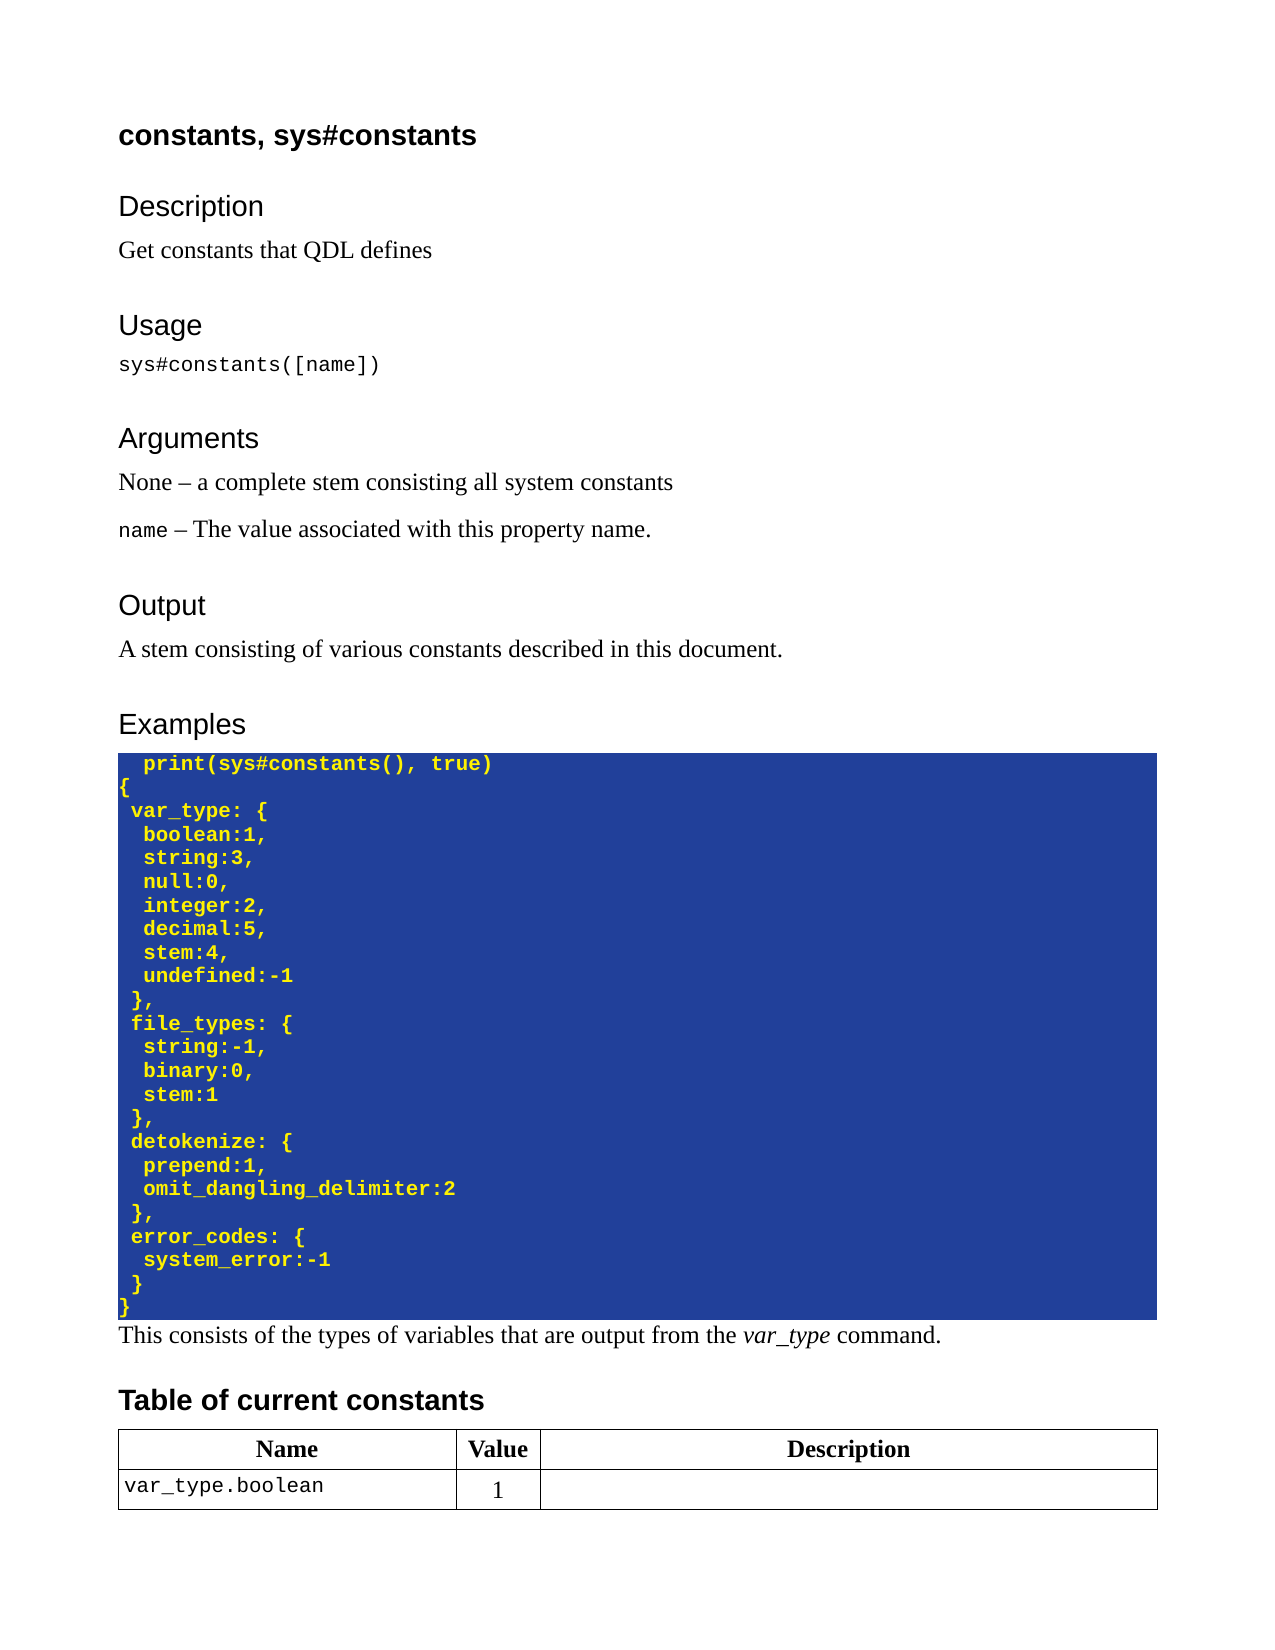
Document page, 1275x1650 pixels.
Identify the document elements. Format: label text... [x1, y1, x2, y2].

text }, [118, 1107, 1157, 1131]
subtitle Output [118, 588, 1157, 622]
text Get constants that QDL defines [118, 235, 1157, 264]
text var_type: { [118, 800, 1157, 824]
text detokenize: { [118, 1131, 1157, 1155]
subtitle Table of current constants [118, 1382, 1157, 1416]
text boolean:1, [118, 824, 1157, 847]
table_header Description [541, 1430, 1157, 1469]
text stem:4, [118, 942, 1157, 966]
text prepend:1, [118, 1155, 1157, 1178]
subtitle Usage [118, 308, 1157, 342]
text } [118, 1273, 1157, 1297]
text file_types: { [118, 1013, 1157, 1036]
text print(sys#constants(), true) [118, 753, 1157, 776]
text null:0, [118, 871, 1157, 894]
text undefined:-1 [118, 966, 1157, 989]
text A stem consisting of various constants described in this document. [118, 634, 1157, 663]
text omit_dangling_delimiter:2 [118, 1178, 1157, 1202]
text decimal:5, [118, 918, 1157, 942]
text error_codes: { [118, 1226, 1157, 1249]
text } [118, 1297, 1157, 1320]
subtitle Description [118, 189, 1157, 223]
text integer:2, [118, 894, 1157, 918]
text binary:0, [118, 1060, 1157, 1084]
text sys#constants([name]) [118, 354, 1157, 378]
text }, [118, 989, 1157, 1013]
subtitle Examples [118, 707, 1157, 740]
table_header Name [119, 1430, 456, 1469]
text stem:1 [118, 1084, 1157, 1107]
text None – a complete stem consisting all system constants [118, 467, 1157, 496]
text }, [118, 1202, 1157, 1226]
table_cell var_type.boolean [119, 1470, 456, 1509]
subtitle constants, sys#constants [118, 118, 1157, 152]
table_cell 1 [457, 1470, 540, 1509]
text string:3, [118, 847, 1157, 871]
table_header Value [457, 1430, 540, 1469]
text string:-1, [118, 1036, 1157, 1060]
text { [118, 776, 1157, 800]
table_cell [541, 1470, 1157, 1509]
text This consists of the types of variables that are output from the var_type command. [118, 1320, 1157, 1349]
text name – The value associated with this property name. [118, 514, 1157, 544]
subtitle Arguments [118, 421, 1157, 454]
text system_error:-1 [118, 1249, 1157, 1273]
